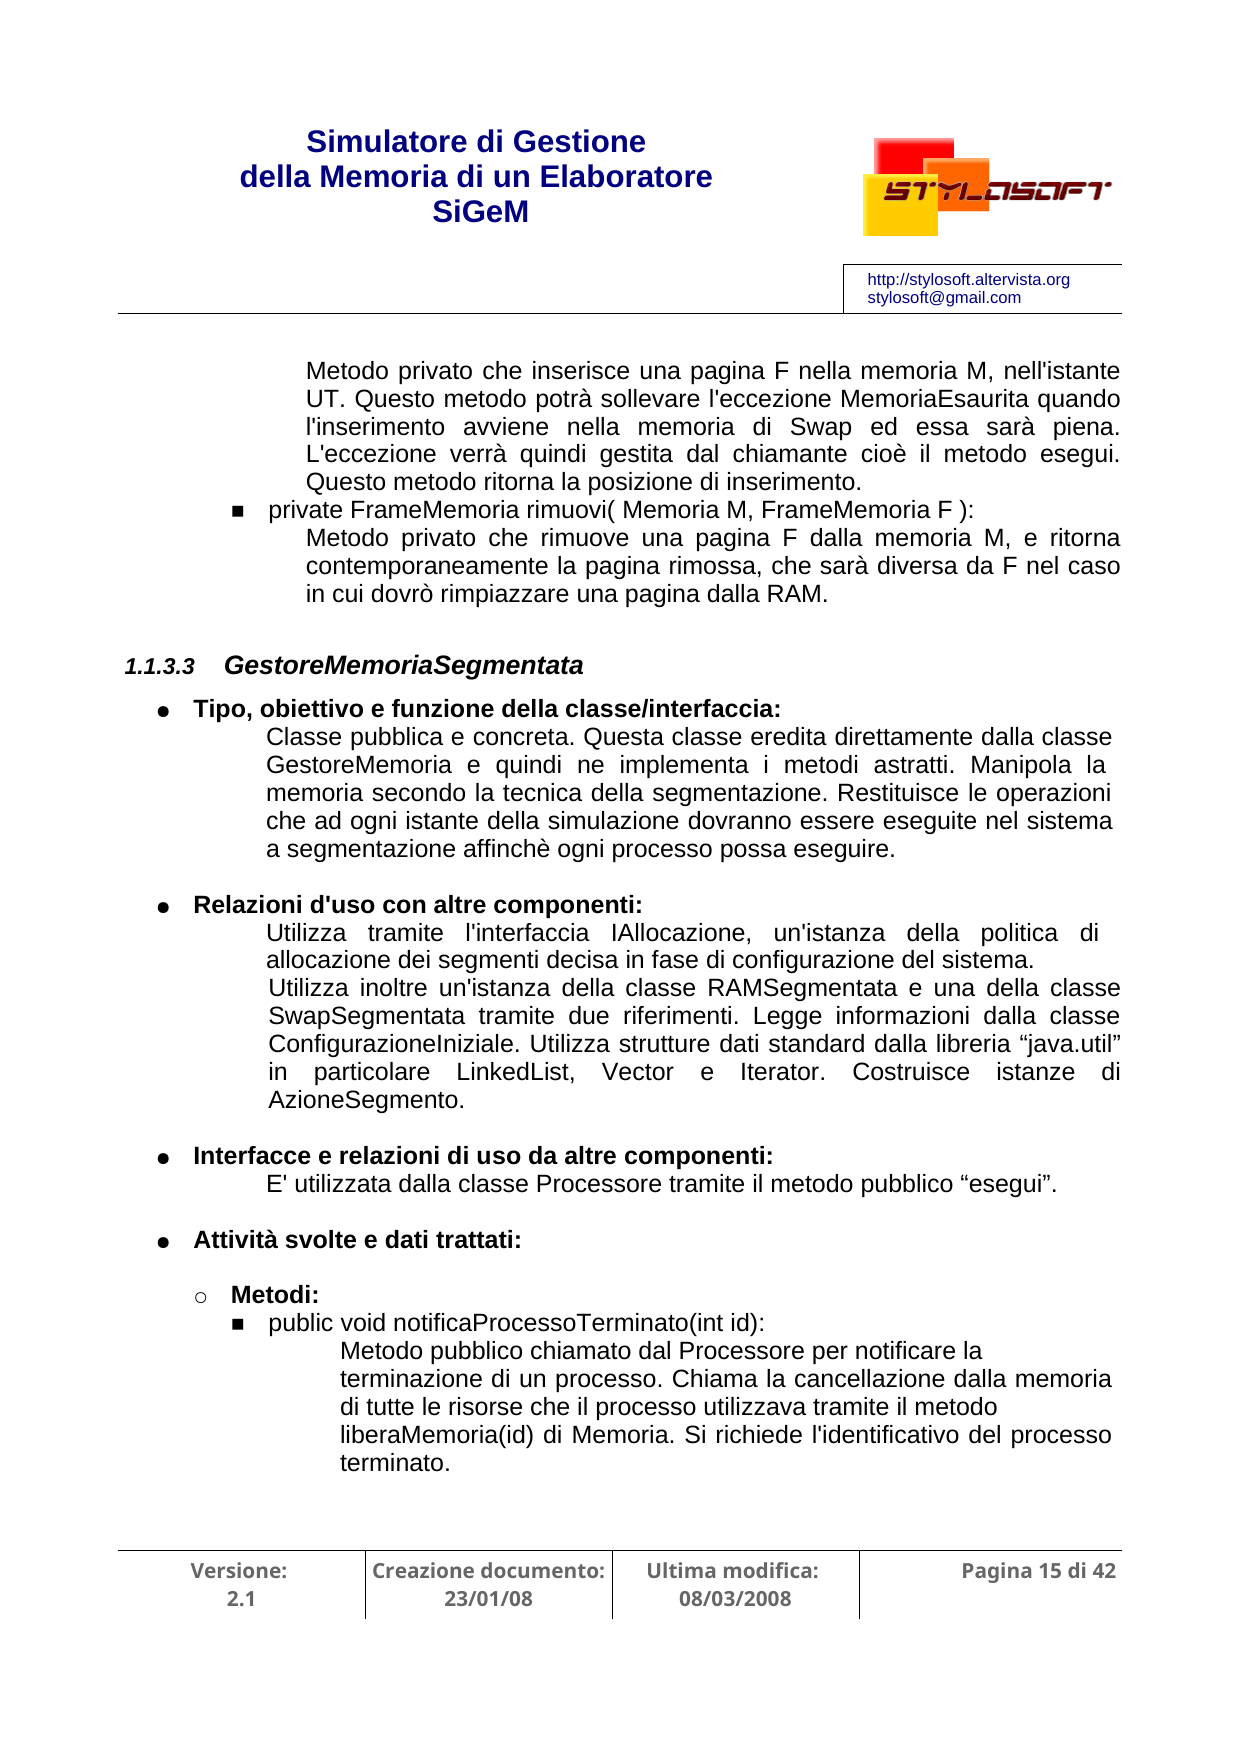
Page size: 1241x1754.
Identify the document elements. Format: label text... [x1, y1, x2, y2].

list E' utilizzata dalla classe Processore tramite il metodo pubblico “esegui”. [156, 1169, 1122, 1197]
list Utilizza inoltre un'istanza della classe RAMSegmentata e una della classe SwapSegmentata tramite due riferimenti. Legge informazioni dalla classe ConfigurazioneIniziale. Utilizza strutture dati standard dalla libreria “java.util” in particolare LinkedList, Vector e Iterator. Costruisce istanze di AzioneSegmento. [231, 974, 1122, 1114]
list Utilizza tramite l'interfaccia IAllocazione, un'istanza della politica di allocazione dei segmenti decisa in fase di configurazione del sistema. [156, 918, 1122, 974]
text Metodo pubblico chiamato dal Processore per notificare la terminazione di un processo. Chiama la cancellazione dalla memoria di tutte le risorse che il processo utilizzava tramite il metodo liberaMemoria(id) di Memoria. Si richiede l'identificativo del processo terminato. [118, 1337, 1122, 1477]
subtitle GestoreMemoriaSegmentata [118, 651, 1122, 680]
list Relazioni d'uso con altre componenti: [156, 890, 1122, 918]
list Interfacce e relazioni di uso da altre componenti: [156, 1142, 1122, 1169]
list public void notificaProcessoTerminato(int id): [231, 1309, 1122, 1337]
picture [848, 123, 1117, 247]
list Tipo, obiettivo e funzione della classe/interfaccia: [156, 695, 1122, 723]
list Attività svolte e dati trattati: [156, 1225, 1122, 1253]
list Metodo privato che rimuove una pagina F dalla memoria M, e ritorna contemporaneamente la pagina rimossa, che sarà diversa da F nel caso in cui dovrò rimpiazzare una pagina dalla RAM. [268, 524, 1122, 608]
list Metodo privato che inserisce una pagina F nella memoria M, nell'istante UT. Questo metodo potrà sollevare l'eccezione MemoriaEsaurita quando l'inserimento avviene nella memoria di Swap ed essa sarà piena. L'eccezione verrà quindi gestita dal chiamante cioè il metodo esegui. Questo metodo ritorna la posizione di inserimento. [268, 357, 1122, 496]
list private FrameMemoria rimuovi( Memoria M, FrameMemoria F ): [231, 496, 1122, 524]
list Classe pubblica e concreta. Questa classe eredita direttamente dalla classe GestoreMemoria e quindi ne implementa i metodi astratti. Manipola la memoria secondo la tecnica della segmentazione. Restituisce le operazioni che ad ogni istante della simulazione dovranno essere eseguite nel sistema a segmentazione affinchè ogni processo possa eseguire. [156, 723, 1122, 862]
list Metodi: [193, 1281, 1122, 1309]
